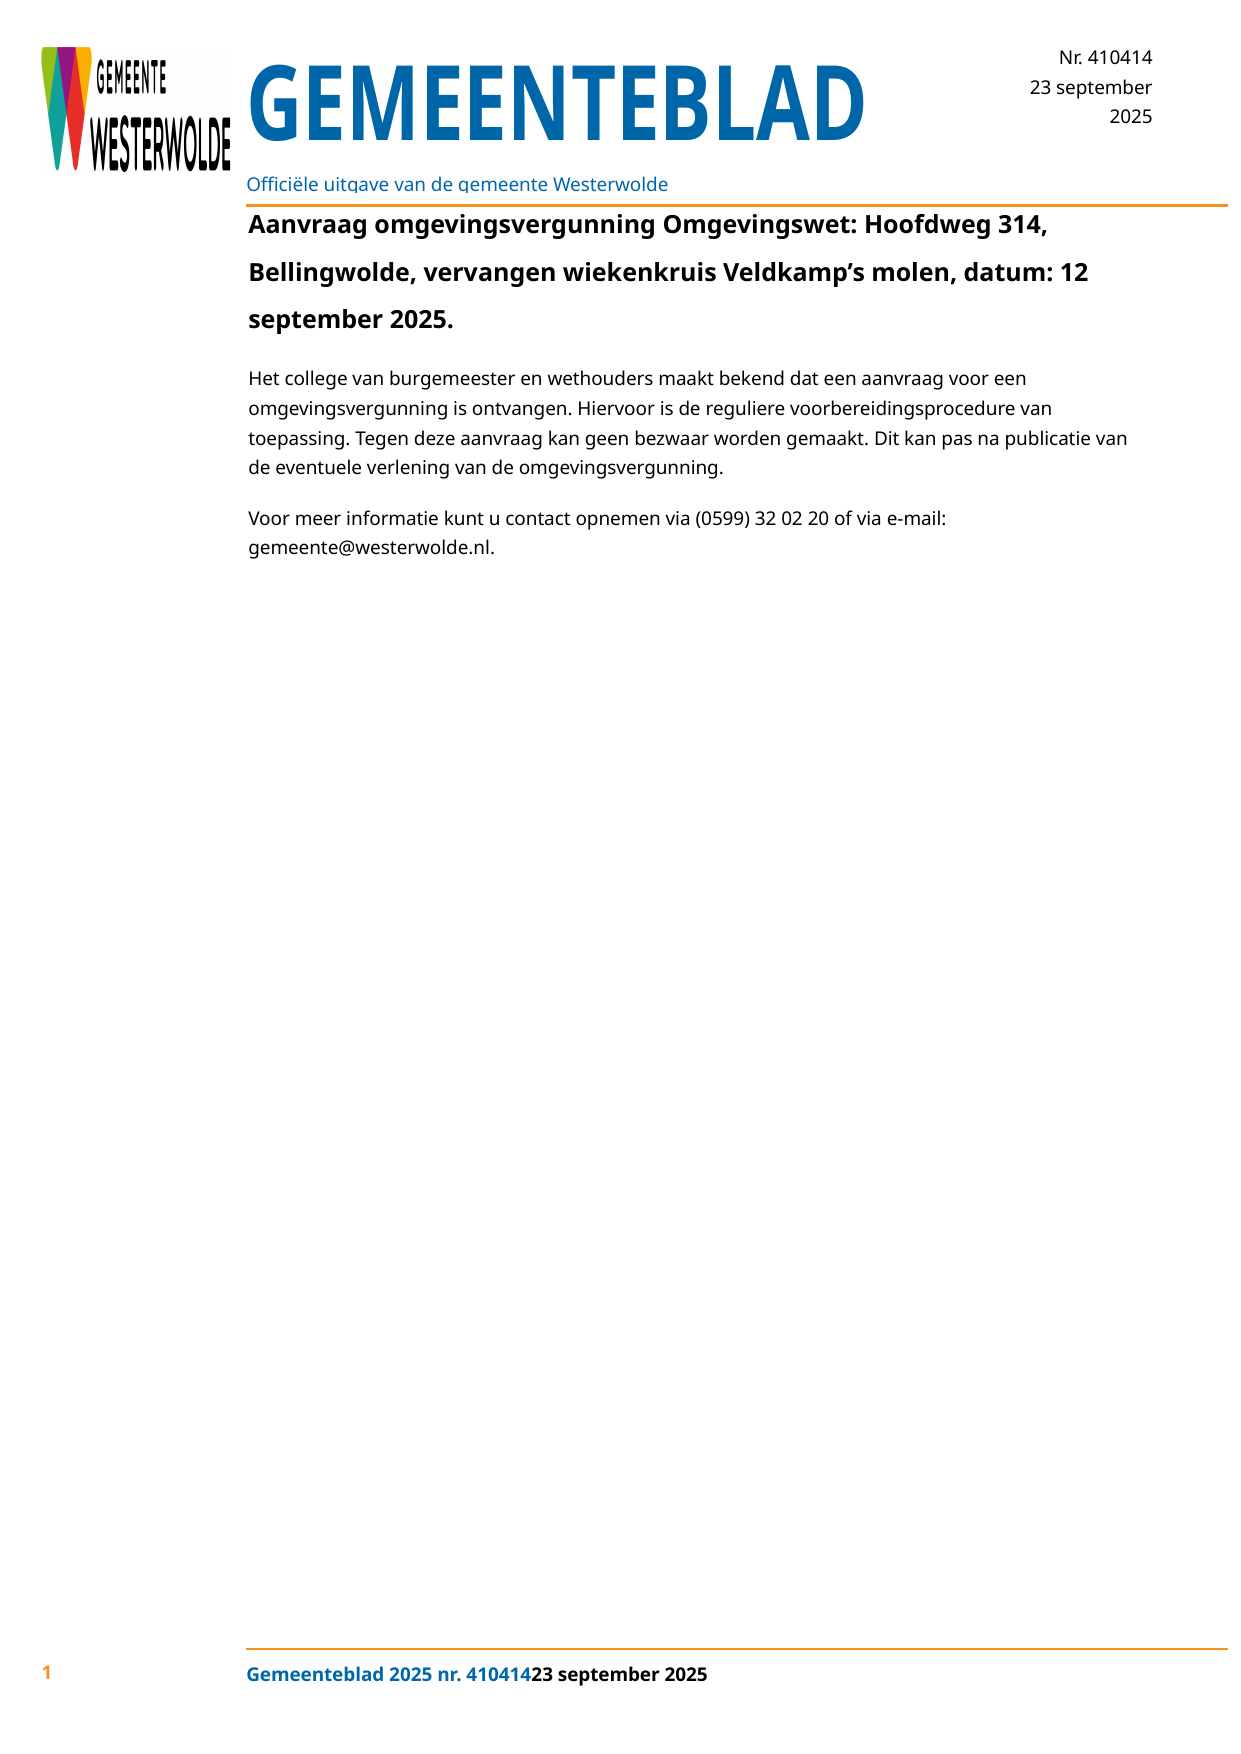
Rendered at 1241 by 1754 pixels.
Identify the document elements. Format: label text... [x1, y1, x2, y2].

text Aanvraag omgevingsvergunning Omgevingswet: Hoofdweg 314, Bellingwolde, vervangen wiekenkruis Veldkamp’s molen, datum: 12 september 2025. [248, 207, 1152, 336]
text Voor meer informatie kunt u contact opnemen via (0599) 32 02 20 of via e-mail: gemeente@westerwolde.nl. [248, 505, 1152, 560]
picture [41, 47, 231, 172]
text Het college van burgemeester en wethouders maakt bekend dat een aanvraag voor een omgevingsvergunning is ontvangen. Hiervoor is de reguliere voorbereidingsprocedure van toepassing. Tegen deze aanvraag kan geen bezwaar worden gemaakt. Dit kan pas na publicatie van de eventuele verlening van de omgevingsvergunning. [248, 366, 1152, 480]
